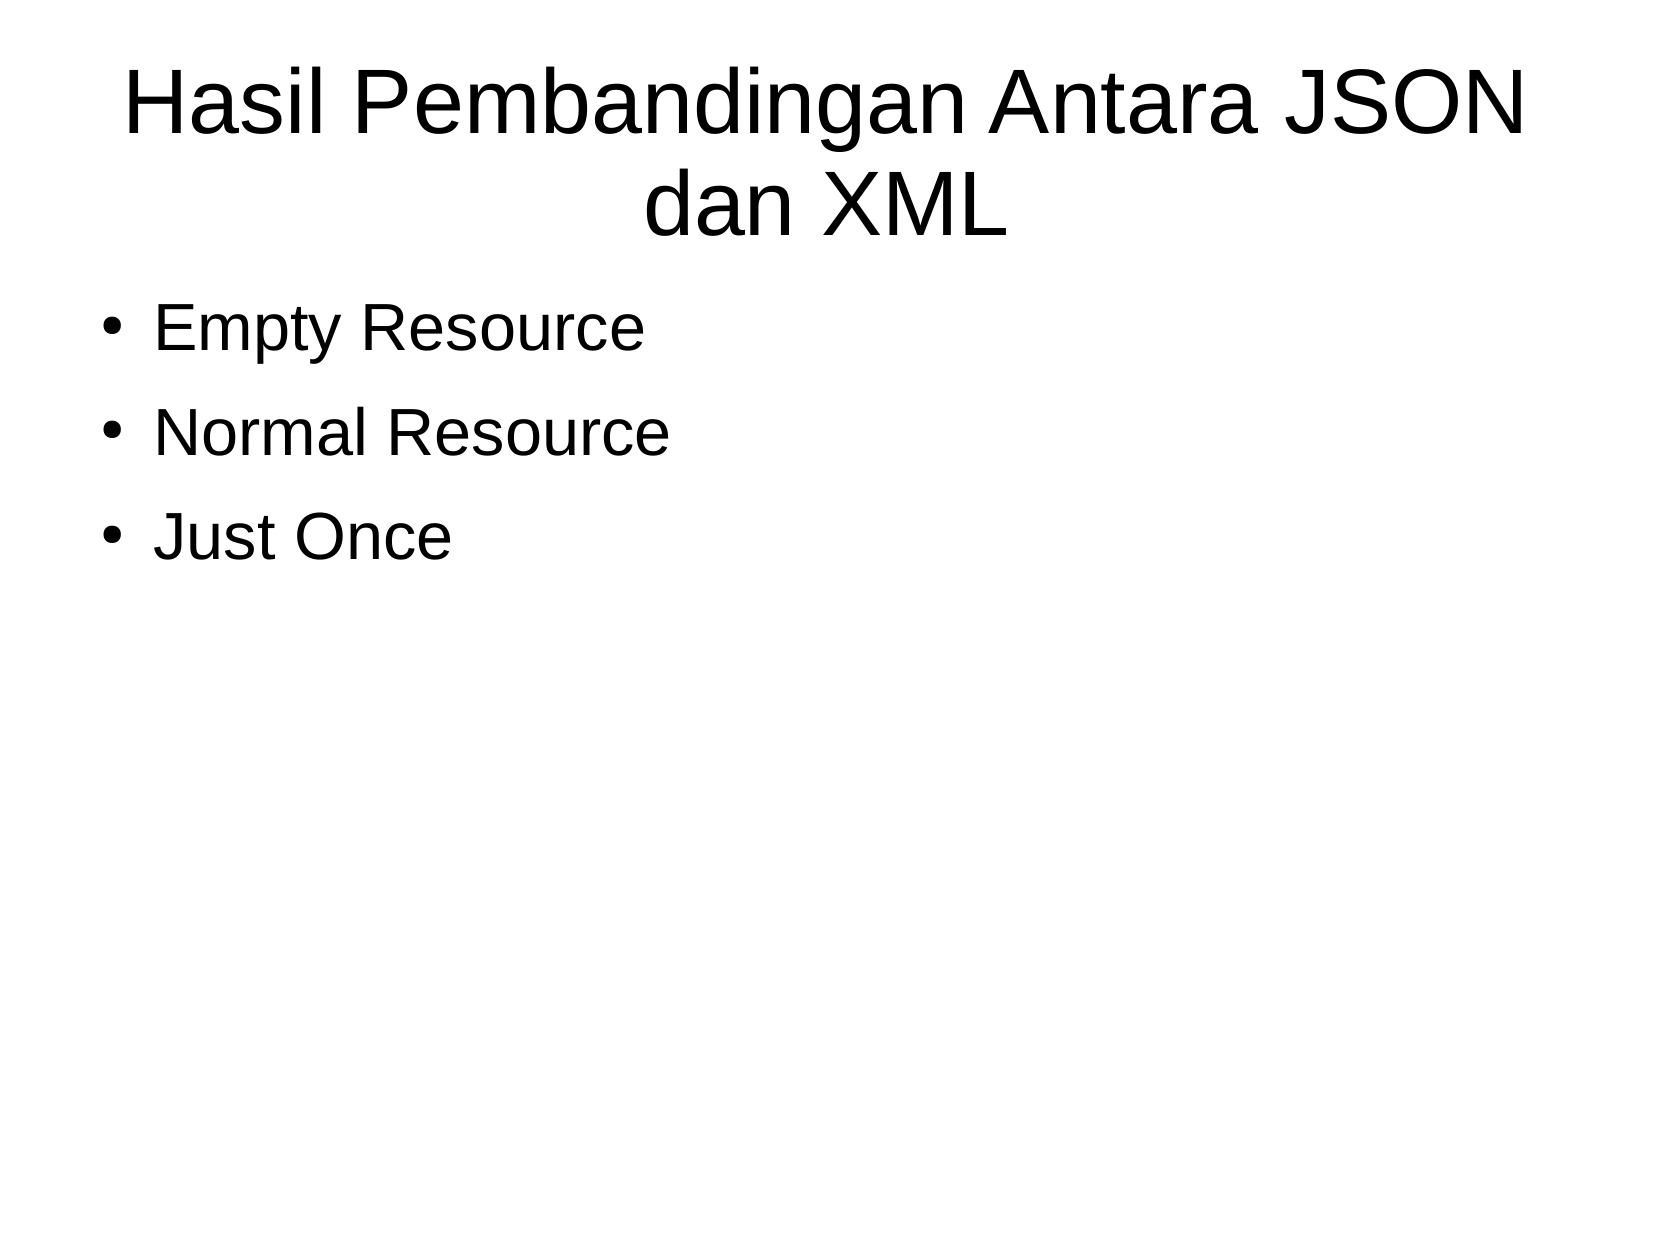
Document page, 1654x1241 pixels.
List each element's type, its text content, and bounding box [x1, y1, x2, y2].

title Hasil Pembandingan Antara JSON dan XML [82, 49, 1571, 257]
list Empty Resource Normal Resource Just Once [82, 290, 1538, 1010]
